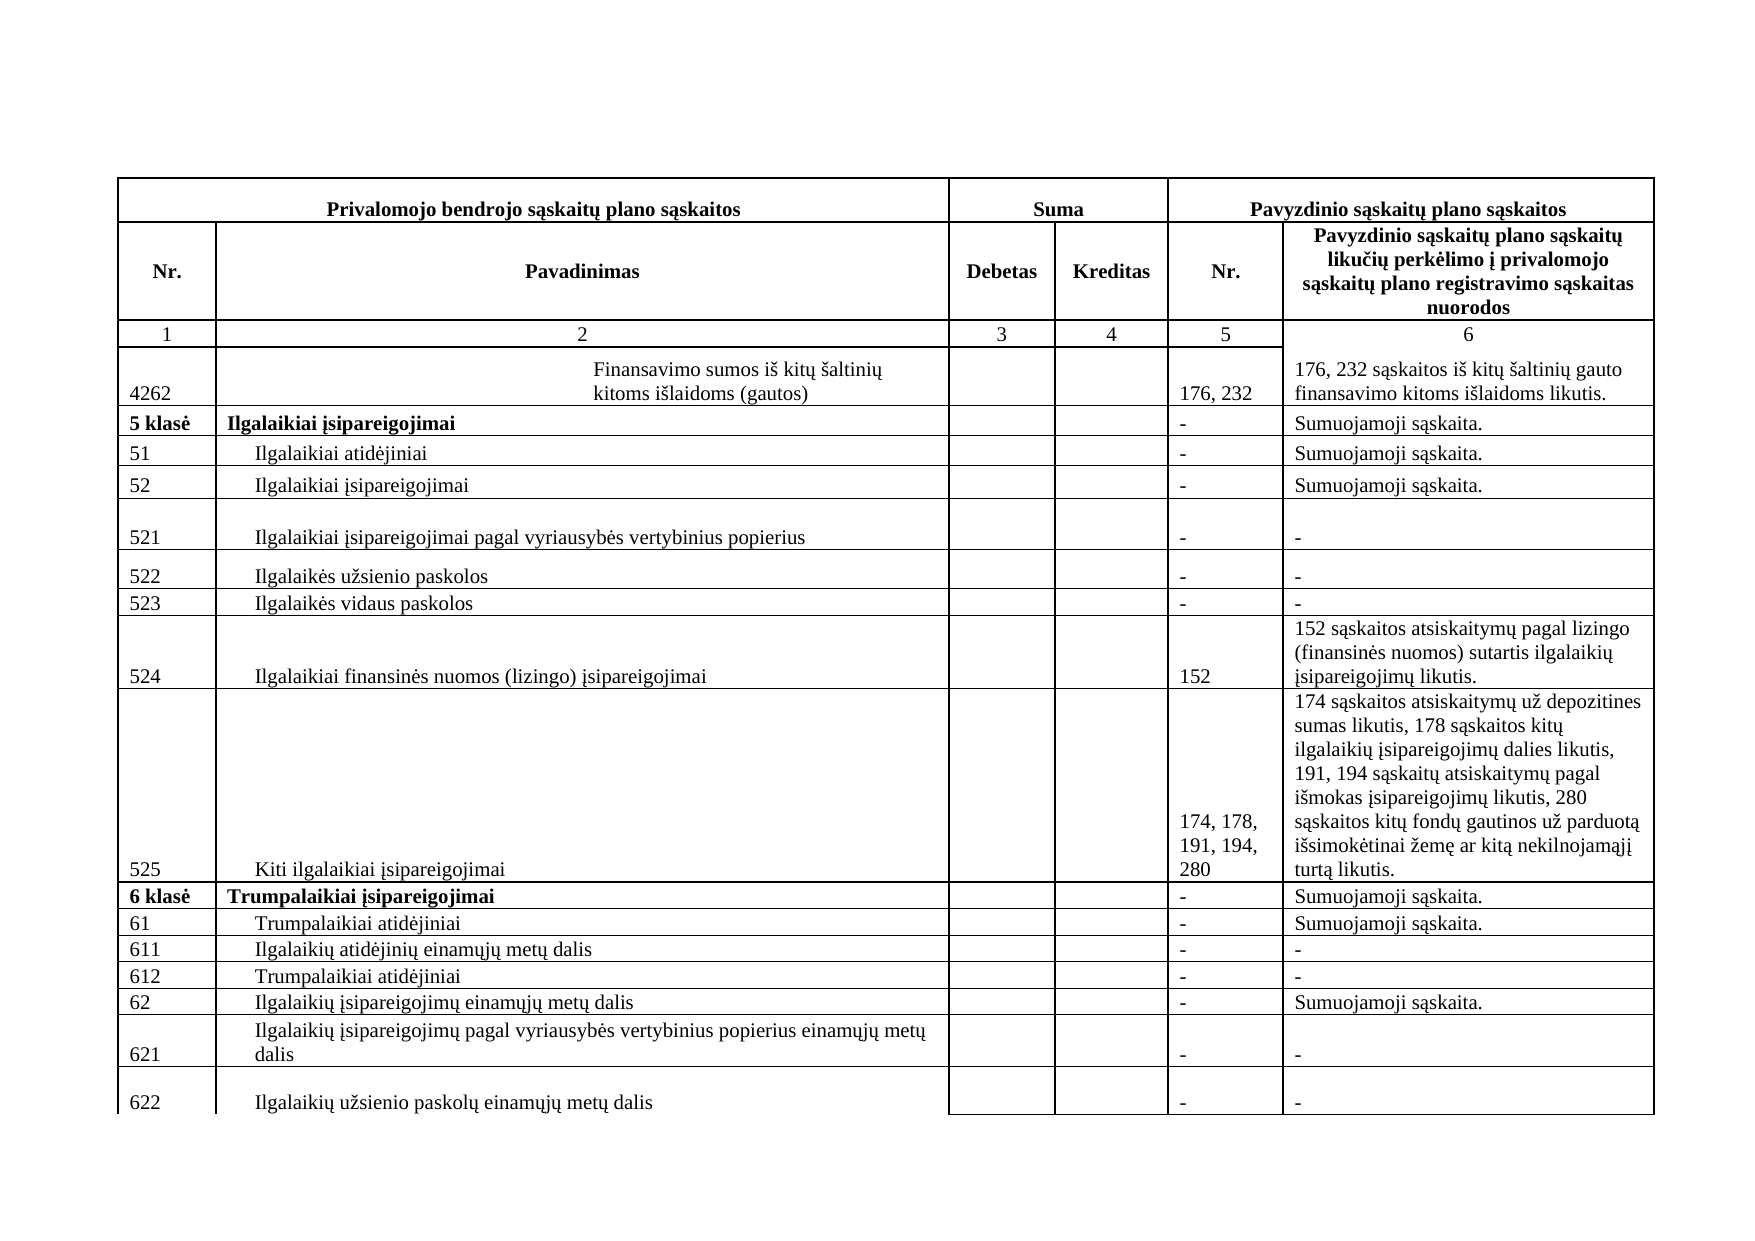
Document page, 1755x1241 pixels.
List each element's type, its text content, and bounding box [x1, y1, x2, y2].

table_cell [1056, 689, 1167, 881]
table_cell Sumuojamoji sąskaita. [1284, 883, 1653, 908]
table_cell [217, 1015, 243, 1066]
table_cell Sumuojamoji sąskaita. [1284, 436, 1653, 464]
table_cell - [1169, 989, 1282, 1014]
table_cell - [1284, 589, 1653, 614]
table_cell [1056, 989, 1167, 1014]
table_cell Ilgalaikių užsienio paskolų einamųjų metų dalis [243, 1067, 948, 1114]
table_cell [950, 883, 1054, 908]
table_cell [1056, 962, 1167, 988]
table_cell Trumpalaikiai įsipareigojimai [217, 883, 948, 908]
table_cell 523 [119, 589, 215, 614]
table_cell Trumpalaikiai atidėjiniai [243, 909, 948, 934]
table_cell 524 [119, 616, 215, 688]
table_cell Ilgalaikiai finansinės nuomos (lizingo) įsipareigojimai [243, 616, 948, 688]
table_cell [950, 499, 1054, 549]
table_cell 4262 [119, 348, 215, 405]
table_cell 176, 232 [1169, 348, 1282, 405]
table_cell Debetas [950, 223, 1054, 319]
table_cell [950, 436, 1054, 464]
table_cell 622 [119, 1067, 215, 1114]
table_cell Nr. [119, 223, 215, 319]
table_cell Ilgalaikių įsipareigojimų einamųjų metų dalis [243, 989, 948, 1014]
table_cell - [1169, 962, 1282, 988]
table_cell [1056, 589, 1167, 614]
table_cell 525 [119, 689, 215, 881]
table_cell - [1284, 1015, 1653, 1066]
table_cell 522 [119, 550, 215, 588]
table_cell 152 [1169, 616, 1282, 688]
table_cell 62 [119, 989, 215, 1014]
table_cell [950, 909, 1054, 934]
table_cell Ilgalaikės vidaus paskolos [243, 589, 921, 614]
table_cell - [1169, 436, 1282, 464]
table_cell [950, 550, 1054, 588]
table_cell [217, 989, 243, 1014]
table_cell [1056, 499, 1167, 549]
table_cell - [1169, 406, 1282, 435]
table_cell [217, 909, 243, 934]
table_cell [1056, 436, 1167, 464]
table_cell [217, 589, 243, 614]
table_cell 521 [119, 499, 215, 549]
table_cell 5 [1169, 321, 1282, 346]
table_cell Sumuojamoji sąskaita. [1284, 406, 1653, 435]
table_cell [217, 1067, 243, 1114]
table_cell Ilgalaikiai įsipareigojimai [217, 406, 948, 435]
table_cell [1056, 348, 1167, 405]
table_cell Ilgalaikiai atidėjiniai [243, 436, 948, 464]
table_cell Trumpalaikiai atidėjiniai [243, 962, 948, 988]
table_cell 2 [217, 321, 948, 346]
table_cell [217, 466, 243, 497]
table_cell 3 [950, 321, 1054, 346]
table_cell 61 [119, 909, 215, 934]
table_header Pavyzdinio sąskaitų plano sąskaitos [1169, 179, 1653, 221]
table_cell - [1169, 589, 1282, 614]
table_cell [217, 689, 243, 881]
table_cell 612 [119, 962, 215, 988]
table_cell 176, 232 sąskaitos iš kitų šaltinių gauto finansavimo kitoms išlaidoms likutis. [1284, 346, 1653, 405]
table_cell [217, 348, 582, 405]
table_cell [950, 1015, 1054, 1066]
table_cell [950, 962, 1054, 988]
table_cell - [1284, 550, 1653, 588]
table_cell Kreditas [1056, 223, 1167, 319]
table_cell [950, 466, 1054, 497]
table_cell [950, 936, 1054, 961]
table_cell [217, 936, 243, 961]
table_cell [950, 989, 1054, 1014]
table_cell [1056, 909, 1167, 934]
table_cell [1056, 936, 1167, 961]
table_cell Ilgalaikių įsipareigojimų pagal vyriausybės vertybinius popierius einamųjų metų dalis [243, 1015, 948, 1066]
table_cell [950, 589, 1054, 614]
table_cell - [1169, 499, 1282, 549]
table_cell Sumuojamoji sąskaita. [1284, 989, 1653, 1014]
table_cell [950, 406, 1054, 435]
table_cell - [1169, 936, 1282, 961]
table_cell - [1284, 962, 1653, 988]
table_header Suma [950, 179, 1167, 221]
table_cell [1056, 883, 1167, 908]
table_cell 6 [1284, 321, 1653, 346]
table_cell [1056, 406, 1167, 435]
table_cell 174, 178, 191, 194, 280 [1169, 689, 1282, 881]
table_cell [950, 616, 1054, 688]
table_cell - [1169, 909, 1282, 934]
table_cell [217, 436, 243, 464]
table_cell - [1284, 499, 1653, 549]
table_cell 152 sąskaitos atsiskaitymų pagal lizingo (finansinės nuomos) sutartis ilgalaikių įsipareigojimų likutis. [1284, 616, 1653, 688]
table_cell - [1284, 1067, 1653, 1114]
table_cell - [1284, 936, 1653, 961]
table_cell Pavyzdinio sąskaitų plano sąskaitų likučių perkėlimo į privalomojo sąskaitų plano registravimo sąskaitas nuorodos [1284, 223, 1653, 319]
table_cell 4 [1056, 321, 1167, 346]
table_cell [1056, 1067, 1167, 1114]
table_cell - [1169, 1015, 1282, 1066]
table_cell 1 [119, 321, 215, 346]
table_cell - [1169, 883, 1282, 908]
table_cell 621 [119, 1015, 215, 1066]
table_cell 174 sąskaitos atsiskaitymų už depozitines sumas likutis, 178 sąskaitos kitų ilgalaikių įsipareigojimų dalies likutis, 191, 194 sąskaitų atsiskaitymų pagal išmokas įsipareigojimų likutis, 280 sąskaitos kitų fondų gautinos už parduotą išsimokėtinai žemę ar kitą nekilnojamąjį turtą likutis. [1284, 689, 1653, 881]
table_cell [1056, 616, 1167, 688]
table_cell 611 [119, 936, 215, 961]
table_cell [1056, 550, 1167, 588]
table_cell [1056, 466, 1167, 497]
table_cell Kiti ilgalaikiai įsipareigojimai [243, 689, 948, 881]
table_cell Nr. [1169, 223, 1282, 319]
table_cell - [1169, 550, 1282, 588]
table_cell Ilgalaikiai įsipareigojimai pagal vyriausybės vertybinius popierius [243, 499, 948, 549]
table_cell [950, 1067, 1054, 1114]
table_cell Ilgalaikiai įsipareigojimai [243, 466, 948, 497]
table_cell [217, 962, 243, 988]
table_cell Ilgalaikės užsienio paskolos [243, 550, 948, 588]
table_cell - [1169, 466, 1282, 497]
table_cell [950, 689, 1054, 881]
table_cell 51 [119, 436, 215, 464]
table_cell Pavadinimas [217, 223, 948, 319]
table_cell Sumuojamoji sąskaita. [1284, 909, 1653, 934]
table_cell Finansavimo sumos iš kitų šaltinių kitoms išlaidoms (gautos) [582, 348, 948, 405]
table_cell [1056, 1015, 1167, 1066]
table_cell [217, 550, 243, 588]
table_cell 6 klasė [119, 883, 215, 908]
table_header Privalomojo bendrojo sąskaitų plano sąskaitos [119, 179, 948, 221]
table_cell - [1169, 1067, 1282, 1114]
table_cell 5 klasė [119, 406, 215, 435]
table_cell [950, 348, 1054, 405]
table_cell 52 [119, 466, 215, 497]
table_cell Ilgalaikių atidėjinių einamųjų metų dalis [243, 936, 948, 961]
table_cell [217, 499, 243, 549]
table_cell Sumuojamoji sąskaita. [1284, 466, 1653, 497]
table_cell [217, 616, 243, 688]
table_cell [921, 589, 948, 614]
